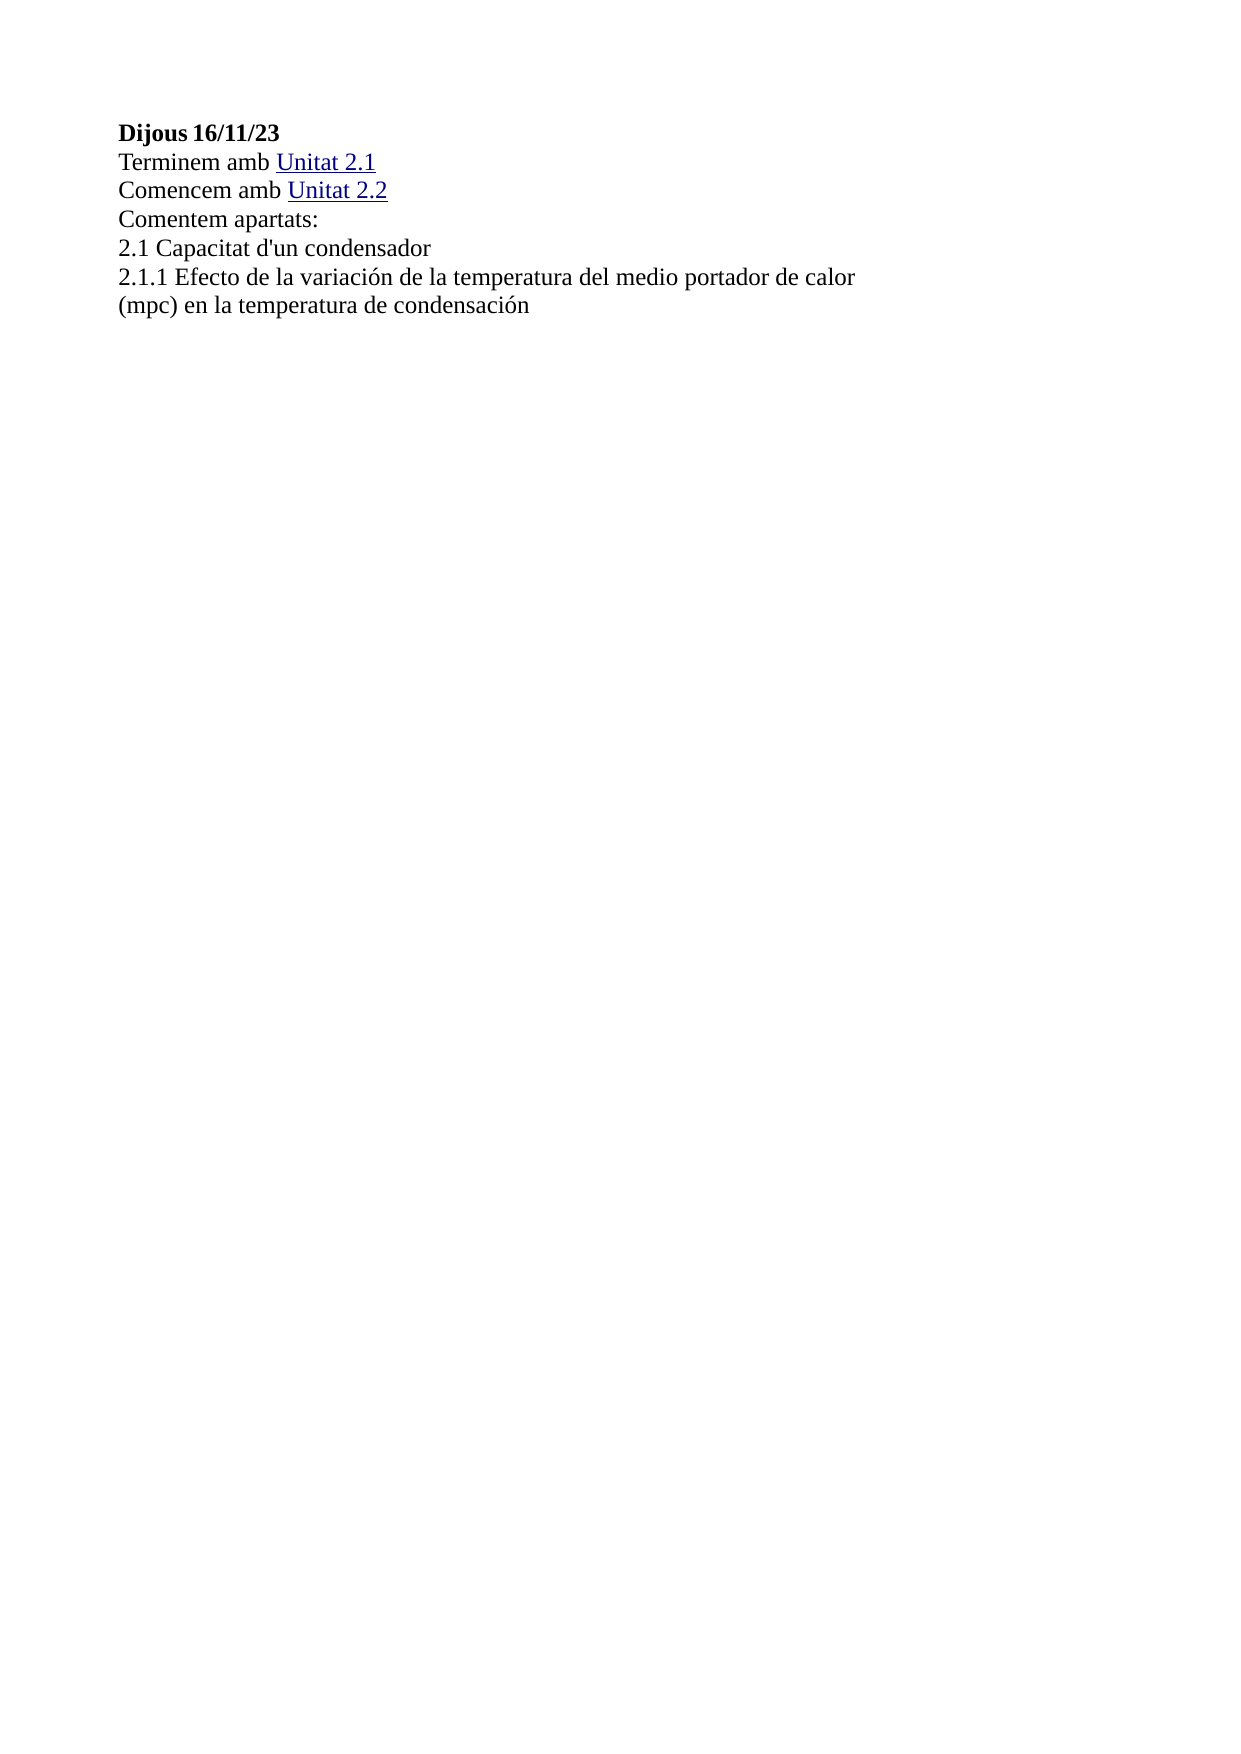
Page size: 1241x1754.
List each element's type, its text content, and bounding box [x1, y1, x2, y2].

text Dijous 16/11/23 [118, 118, 1122, 147]
text 2.1.1 Efecto de la variación de la temperatura del medio portador de calor (mpc) en la temperatura de condensación [118, 262, 1122, 319]
text Comencem amb Unitat 2.2 [118, 176, 1122, 204]
text Comentem apartats: [118, 204, 1122, 233]
text 2.1 Capacitat d'un condensador [118, 233, 1122, 262]
text Terminem amb Unitat 2.1 [118, 147, 1122, 176]
